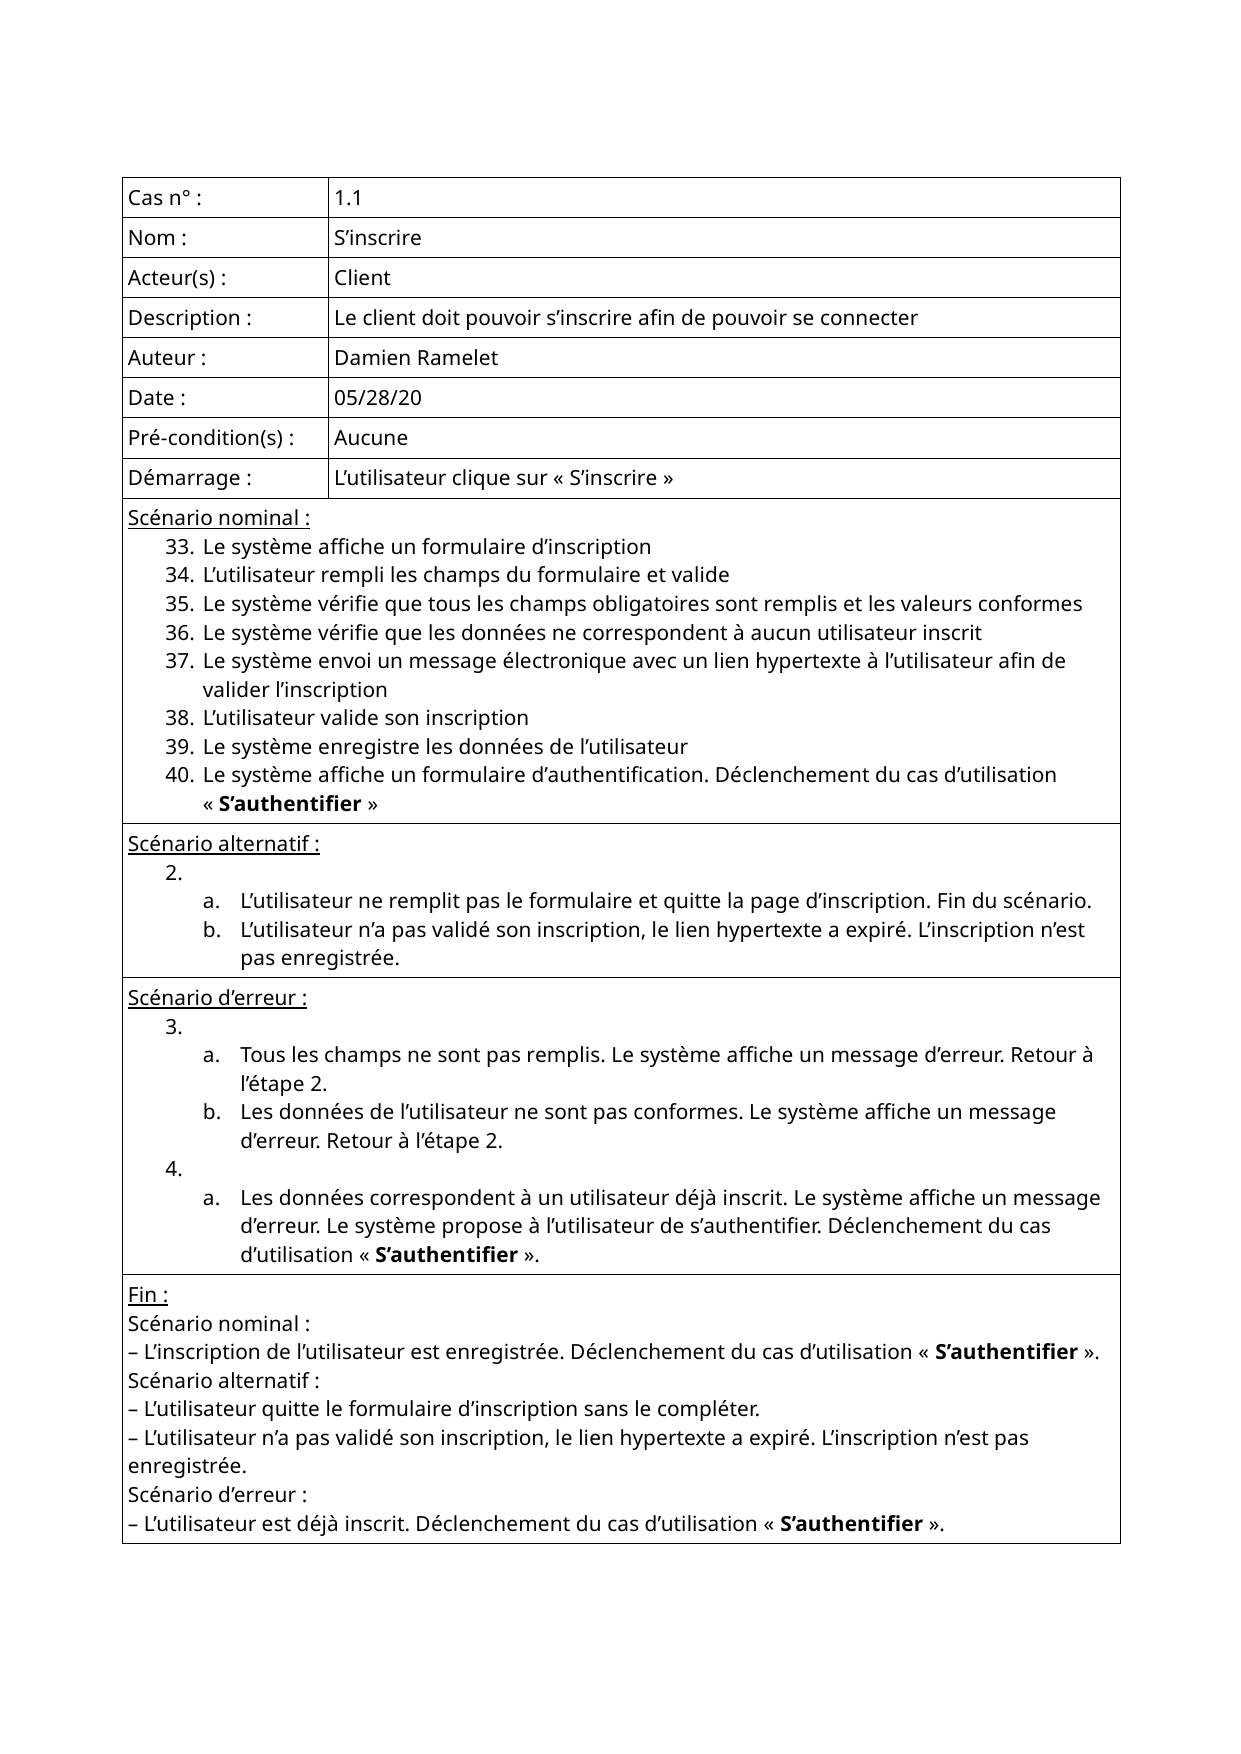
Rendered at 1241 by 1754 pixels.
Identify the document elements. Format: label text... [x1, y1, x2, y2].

table_cell Description : [123, 298, 328, 337]
table_cell Auteur : [123, 338, 328, 377]
table_cell 28/05/20 [329, 378, 1120, 417]
table_cell Nom : [123, 218, 328, 257]
table_cell Scénario d’erreur : Tous les champs ne sont pas remplis. Le système affiche un message d’erreur. Retour à l’étape 2. Les données de l’utilisateur ne sont pas conformes. Le système affiche un message d’erreur. Retour à l’étape 2. Les données correspondent à un utilisateur déjà inscrit. Le système affiche un message d’erreur. Le système propose à l’utilisateur de s’authentifier. Déclenchement du cas d’utilisation « S’authentifier ». [123, 978, 1120, 1274]
table_header Cas n° : [123, 178, 328, 217]
table_cell Scénario alternatif : L’utilisateur ne remplit pas le formulaire et quitte la page d’inscription. Fin du scénario. L’utilisateur n’a pas validé son inscription, le lien hypertexte a expiré. L’inscription n’est pas enregistrée. [123, 824, 1120, 977]
table_cell Le client doit pouvoir s’inscrire afin de pouvoir se connecter [329, 298, 1120, 337]
table_header 1.1 [329, 178, 1120, 217]
table_cell Scénario nominal : Le système affiche un formulaire d’inscription L’utilisateur rempli les champs du formulaire et valide Le système vérifie que tous les champs obligatoires sont remplis et les valeurs conformes Le système vérifie que les données ne correspondent à aucun utilisateur inscrit Le système envoi un message électronique avec un lien hypertexte à l’utilisateur afin de valider l’inscription L’utilisateur valide son inscription Le système enregistre les données de l’utilisateur Le système affiche un formulaire d’authentification. Déclenchement du cas d’utilisation « S’authentifier » [123, 499, 1120, 823]
table_cell Client [329, 258, 1120, 297]
table_cell S’inscrire [329, 218, 1120, 257]
table_cell Aucune [329, 418, 1120, 457]
table_cell Démarrage : [123, 459, 328, 497]
table_cell Acteur(s) : [123, 258, 328, 297]
table_cell Pré-condition(s) : [123, 418, 328, 457]
table_cell Damien Ramelet [329, 338, 1120, 377]
table_cell Fin : Scénario nominal : – L’inscription de l’utilisateur est enregistrée. Déclenchement du cas d’utilisation « S’authentifier ». Scénario alternatif : – L’utilisateur quitte le formulaire d’inscription sans le compléter. – L’utilisateur n’a pas validé son inscription, le lien hypertexte a expiré. L’inscription n’est pas enregistrée. Scénario d’erreur : – L’utilisateur est déjà inscrit. Déclenchement du cas d’utilisation « S’authentifier ». [123, 1275, 1120, 1543]
table_cell L’utilisateur clique sur « S’inscrire » [329, 459, 1120, 497]
table_cell Date : [123, 378, 328, 417]
